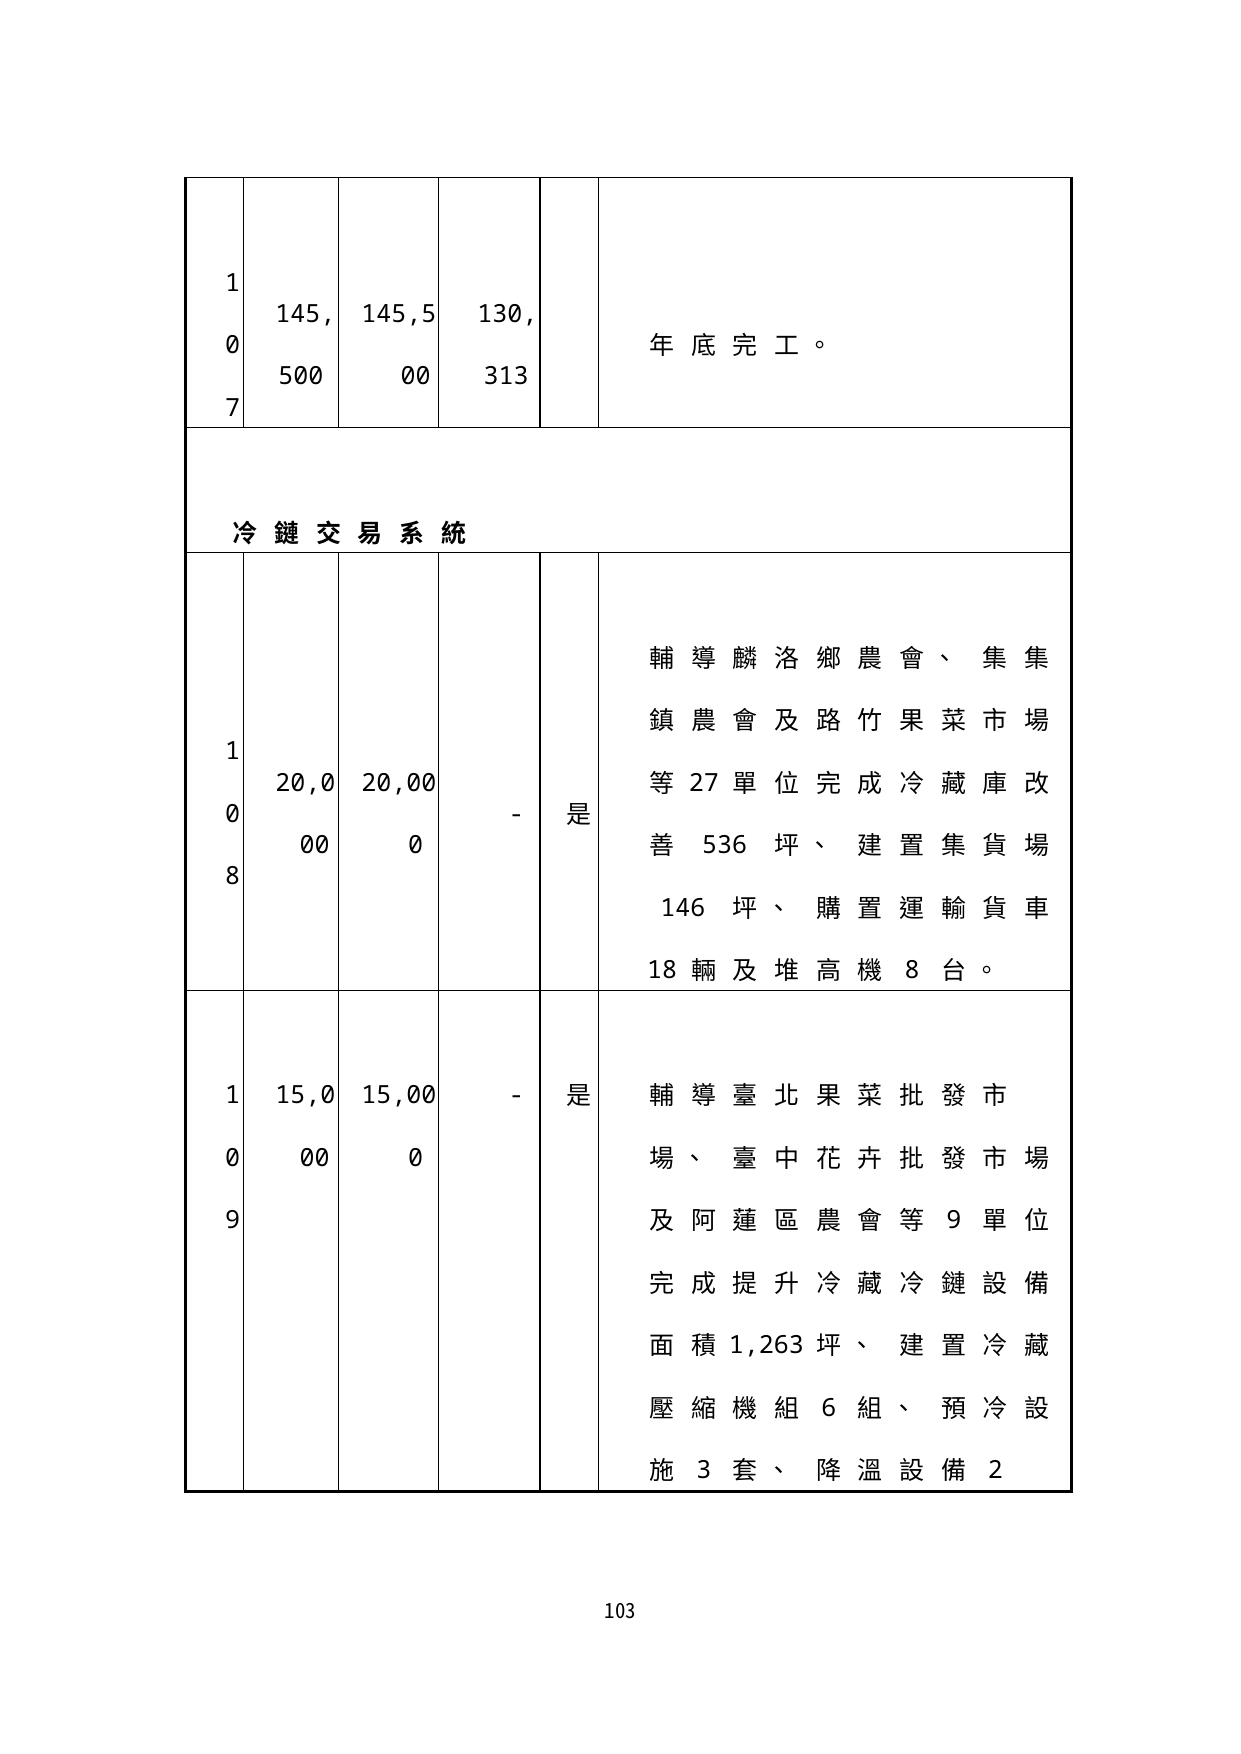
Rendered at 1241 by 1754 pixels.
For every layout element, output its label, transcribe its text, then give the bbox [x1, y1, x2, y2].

table_cell 145,500 [244, 178, 338, 427]
table_cell 20,000 [339, 553, 438, 990]
table_cell 130,313 [439, 178, 539, 427]
table_cell 輔導麟洛鄉農會、集集鎮農會及路竹果菜市場等27單位完成冷藏庫改善536坪、建置集貨場146坪、購置運輸貨車18輛及堆高機8台。 [599, 553, 1070, 990]
table_cell 108 [187, 553, 243, 990]
table_cell 是 [541, 991, 598, 1490]
table_cell 107 [187, 178, 243, 427]
table_cell [541, 178, 598, 427]
table_cell 15,000 [244, 991, 338, 1490]
table_cell 是 [541, 553, 598, 990]
table_cell - [439, 991, 539, 1490]
table_cell - [439, 553, 539, 990]
table_cell 冷鏈交易系統 [187, 428, 1070, 552]
table_cell 109 [187, 991, 243, 1490]
table_cell 輔導臺北果菜批發市場、臺中花卉批發市場及阿蓮區農會等9單位完成提升冷藏冷鏈設備面積1,263坪、建置冷藏壓縮機組6組、預冷設施3套、降溫設備2 [599, 991, 1070, 1490]
table_cell 145,500 [339, 178, 438, 427]
table_cell 年底完工。 [599, 178, 1070, 427]
table_cell 20,000 [244, 553, 338, 990]
table_cell 15,000 [339, 991, 438, 1490]
